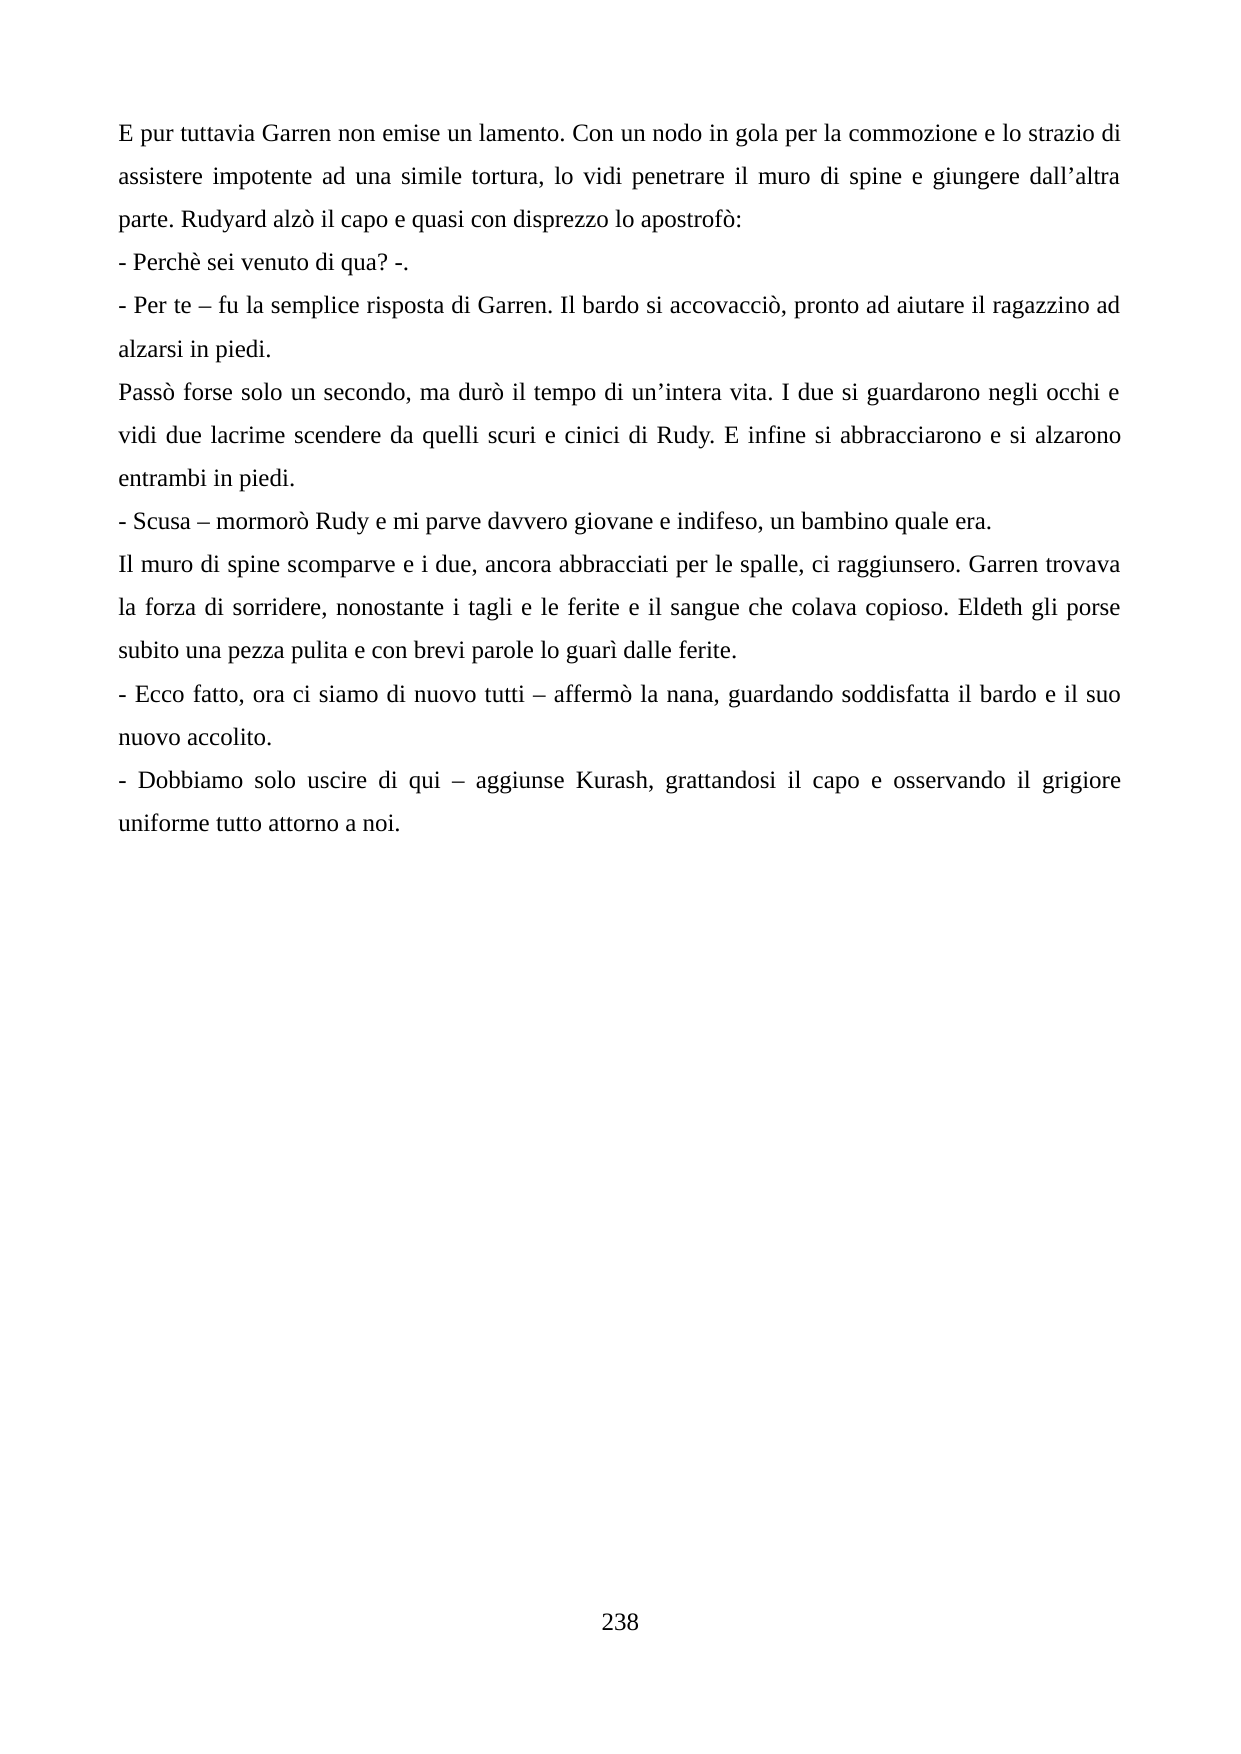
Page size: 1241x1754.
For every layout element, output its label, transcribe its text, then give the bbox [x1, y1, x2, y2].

text Passò forse solo un secondo, ma durò il tempo di un’intera vita. I due si guardarono negli occhi e vidi due lacrime scendere da quelli scuri e cinici di Rudy. E infine si abbracciarono e si alzarono entrambi in piedi. [118, 377, 1122, 492]
text - Ecco fatto, ora ci siamo di nuovo tutti – affermò la nana, guardando soddisfatta il bardo e il suo nuovo accolito. [118, 679, 1122, 751]
text - Per te – fu la semplice risposta di Garren. Il bardo si accovacciò, pronto ad aiutare il ragazzino ad alzarsi in piedi. [118, 291, 1122, 362]
text - Dobbiamo solo uscire di qui – aggiunse Kurash, grattandosi il capo e osservando il grigiore uniforme tutto attorno a noi. [118, 765, 1122, 837]
text E pur tuttavia Garren non emise un lamento. Con un nodo in gola per la commozione e lo strazio di assistere impotente ad una simile tortura, lo vidi penetrare il muro di spine e giungere dall’altra parte. Rudyard alzò il capo e quasi con disprezzo lo apostrofò: [118, 118, 1122, 233]
text - Perchè sei venuto di qua? -. [118, 247, 1122, 276]
text Il muro di spine scomparve e i due, ancora abbracciati per le spalle, ci raggiunsero. Garren trovava la forza di sorridere, nonostante i tagli e le ferite e il sangue che colava copioso. Eldeth gli porse subito una pezza pulita e con brevi parole lo guarì dalle ferite. [118, 549, 1122, 664]
text - Scusa – mormorò Rudy e mi parve davvero giovane e indifeso, un bambino quale era. [118, 506, 1122, 535]
